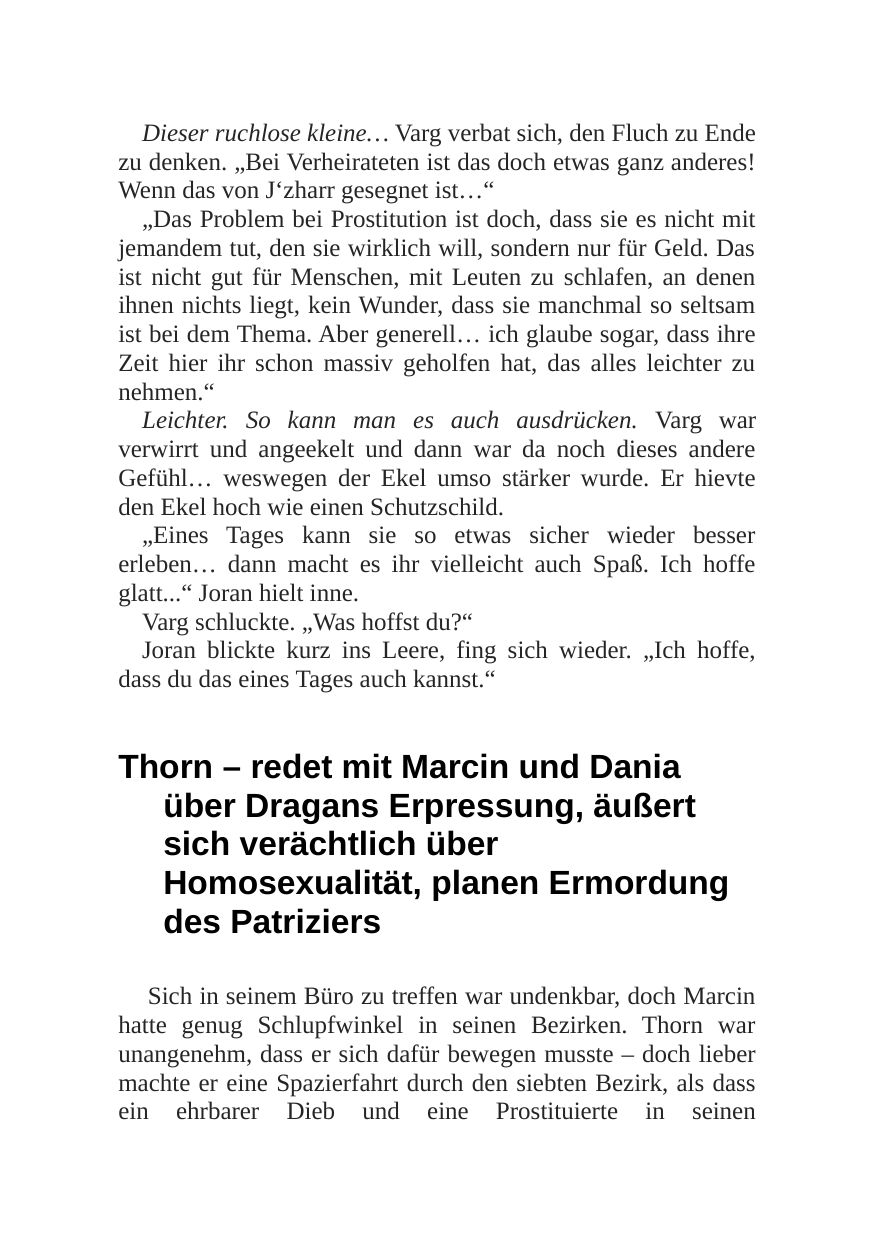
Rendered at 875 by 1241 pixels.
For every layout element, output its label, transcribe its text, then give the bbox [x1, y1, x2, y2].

subtitle Thorn – redet mit Marcin und Dania über Dragans Erpressung, äußert sich verächtlich über Homosexualität, planen Ermordung des Patriziers [118, 747, 756, 940]
text Dieser ruchlose kleine… Varg verbat sich, den Fluch zu Ende zu denken. „Bei Verheirateten ist das doch etwas ganz anderes! Wenn das von J‘zharr gesegnet ist…“ [118, 118, 756, 204]
text Varg schluckte. „Was hoffst du?“ [118, 607, 756, 636]
text „Das Problem bei Prostitution ist doch, dass sie es nicht mit jemandem tut, den sie wirklich will, sondern nur für Geld. Das ist nicht gut für Menschen, mit Leuten zu schlafen, an denen ihnen nichts liegt, kein Wunder, dass sie manchmal so seltsam ist bei dem Thema. Aber generell… ich glaube sogar, dass ihre Zeit hier ihr schon massiv geholfen hat, das alles leichter zu nehmen.“ [118, 204, 756, 406]
text Leichter. So kann man es auch ausdrücken. Varg war verwirrt und angeekelt und dann war da noch dieses andere Gefühl… weswegen der Ekel umso stärker wurde. Er hievte den Ekel hoch wie einen Schutzschild. [118, 406, 756, 521]
text Joran blickte kurz ins Leere, fing sich wieder. „Ich hoffe, dass du das eines Tages auch kannst.“ [118, 636, 756, 693]
text Sich in seinem Büro zu treffen war undenkbar, doch Marcin hatte genug Schlupfwinkel in seinen Bezirken. Thorn war unangenehm, dass er sich dafür bewegen musste – doch lieber machte er eine Spazierfahrt durch den siebten Bezirk, als dass ein ehrbarer Dieb und eine Prostituierte in seinen [118, 981, 756, 1125]
text „Eines Tages kann sie so etwas sicher wieder besser erleben… dann macht es ihr vielleicht auch Spaß. Ich hoffe glatt...“ Joran hielt inne. [118, 521, 756, 607]
